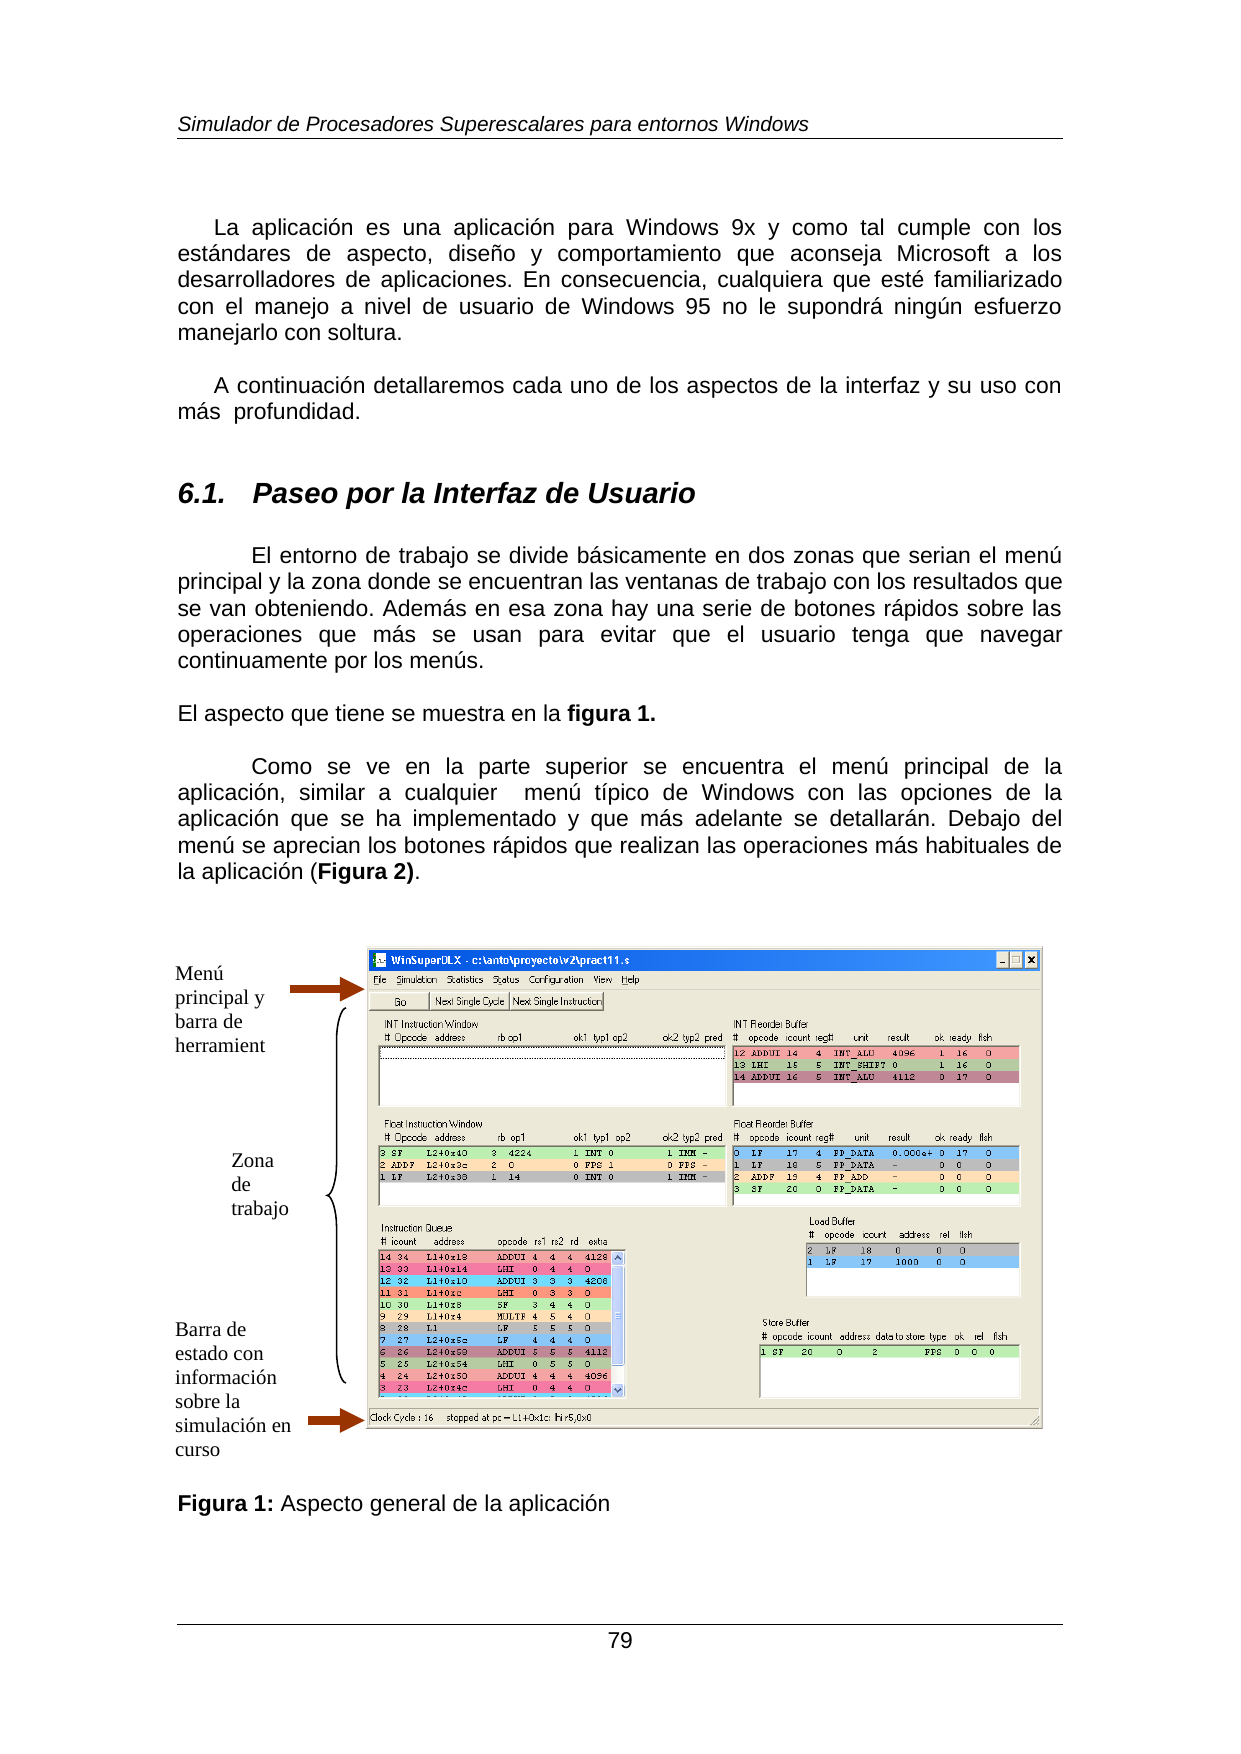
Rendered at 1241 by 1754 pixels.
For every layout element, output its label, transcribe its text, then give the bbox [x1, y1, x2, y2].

text El entorno de trabajo se divide básicamente en dos zonas que serian el menú principal y la zona donde se encuentran las ventanas de trabajo con los resultados que se van obteniendo. Además en esa zona hay una serie de botones rápidos sobre las operaciones que más se usan para evitar que el usuario tenga que navegar continuamente por los menús. [177, 542, 1063, 674]
picture [365, 946, 1043, 1429]
text Barra de estado con información sobre la simulación en curso [175, 1317, 292, 1461]
text A continuación detallaremos cada uno de los aspectos de la interfaz y su uso con más profundidad. [177, 372, 1063, 424]
text Figura 1: Aspecto general de la aplicación [177, 1490, 1063, 1517]
text Como se ve en la parte superior se encuentra el menú principal de la aplicación, similar a cualquier menú típico de Windows con las opciones de la aplicación que se ha implementado y que más adelante se detallarán. Debajo del menú se aprecian los botones rápidos que realizan las operaciones más habituales de la aplicación (Figura 2). [177, 753, 1063, 884]
text El aspecto que tiene se muestra en la figura 1. [177, 700, 1063, 726]
text Zona de trabajo [231, 1148, 292, 1220]
text La aplicación es una aplicación para Windows 9x y como tal cumple con los estándares de aspecto, diseño y comportamiento que aconseja Microsoft a los desarrolladores de aplicaciones. En consecuencia, cualquiera que esté familiarizado con el manejo a nivel de usuario de Windows 95 no le supondrá ningún esfuerzo manejarlo con soltura. [177, 213, 1063, 345]
subtitle Paseo por la Interfaz de Usuario [177, 476, 1063, 509]
text Menú principal y barra de herramientas [175, 961, 273, 1055]
